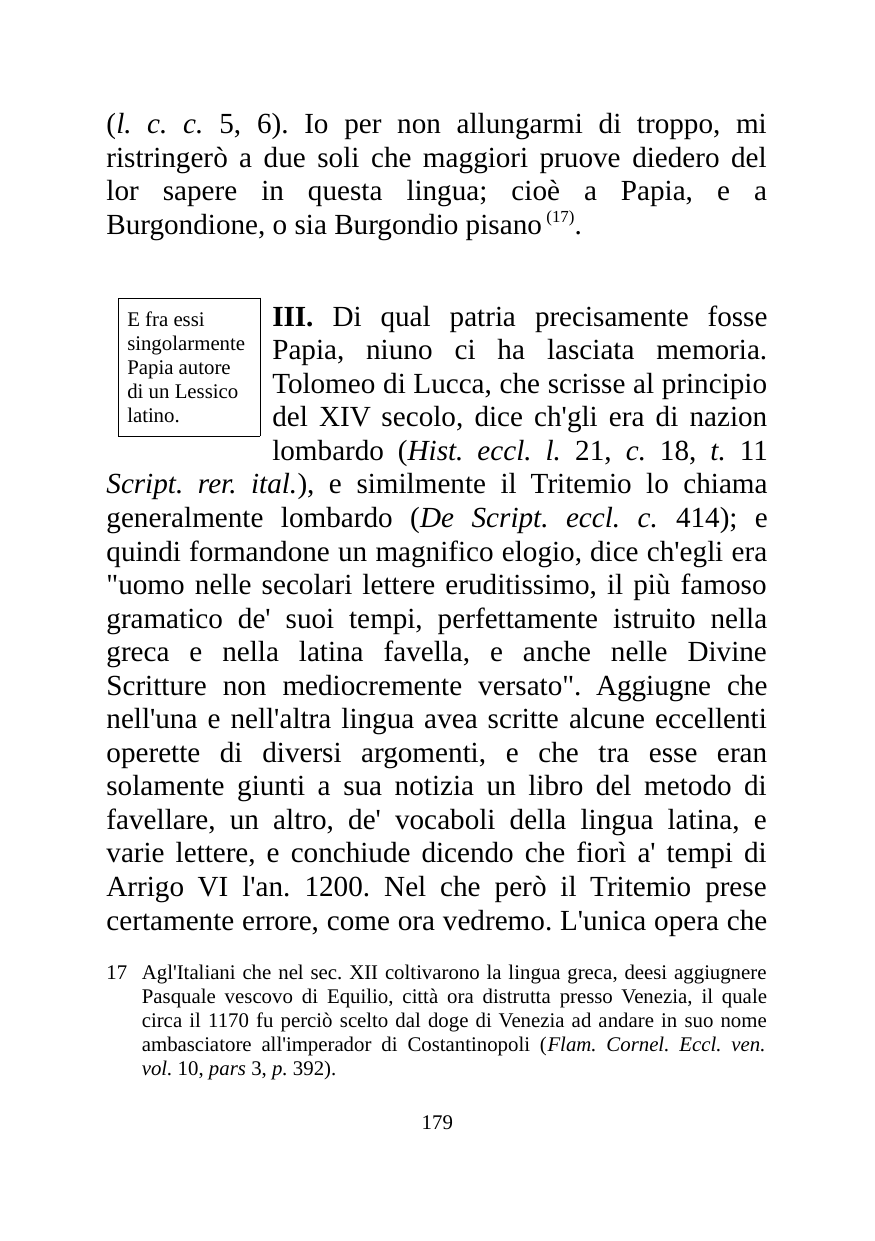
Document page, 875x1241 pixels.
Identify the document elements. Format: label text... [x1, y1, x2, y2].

text (l. c. c. 5, 6). Io per non allungarmi di troppo, mi ristringerò a due soli che maggiori pruove diedero del lor sapere in questa lingua; cioè a Papia, e a Burgondione, o sia Burgondio pisano (). [106, 106, 768, 240]
text III. Di qual patria precisamente fosse Papia, niuno ci ha lasciata memoria. Tolomeo di Lucca, che scrisse al principio del XIV secolo, dice ch'gli era di nazion lombardo (Hist. eccl. l. 21, c. 18, t. 11 Script. rer. ital.), e similmente il Tritemio lo chiama generalmente lombardo (De Script. eccl. c. 414); e quindi formandone un magnifico elogio, dice ch'egli era "uomo nelle secolari lettere eruditissimo, il più famoso gramatico de' suoi tempi, perfettamente istruito nella greca e nella latina favella, e anche nelle Divine Scritture non mediocremente versato". Aggiugne che nell'una e nell'altra lingua avea scritte alcune eccellenti operette di diversi argomenti, e che tra esse eran solamente giunti a sua notizia un libro del metodo di favellare, un altro, de' vocaboli della lingua latina, e varie lettere, e conchiude dicendo che fiorì a' tempi di Arrigo VI l'an. 1200. Nel che però il Tritemio prese certamente errore, come ora vedremo. L'unica opera che [106, 299, 768, 936]
text Agl'Italiani che nel sec. XII coltivarono la lingua greca, deesi aggiugnere Pasquale vescovo di Equilio, città ora distrutta presso Venezia, il quale circa il 1170 fu perciò scelto dal doge di Venezia ad andare in suo nome ambasciatore all'imperador di Costantinopoli (Flam. Cornel. Eccl. ven. vol. 10, pars 3, p. 392). [106, 960, 768, 1080]
text E fra essi singolarmente Papia autore di un Lessico latino. [127, 307, 251, 427]
